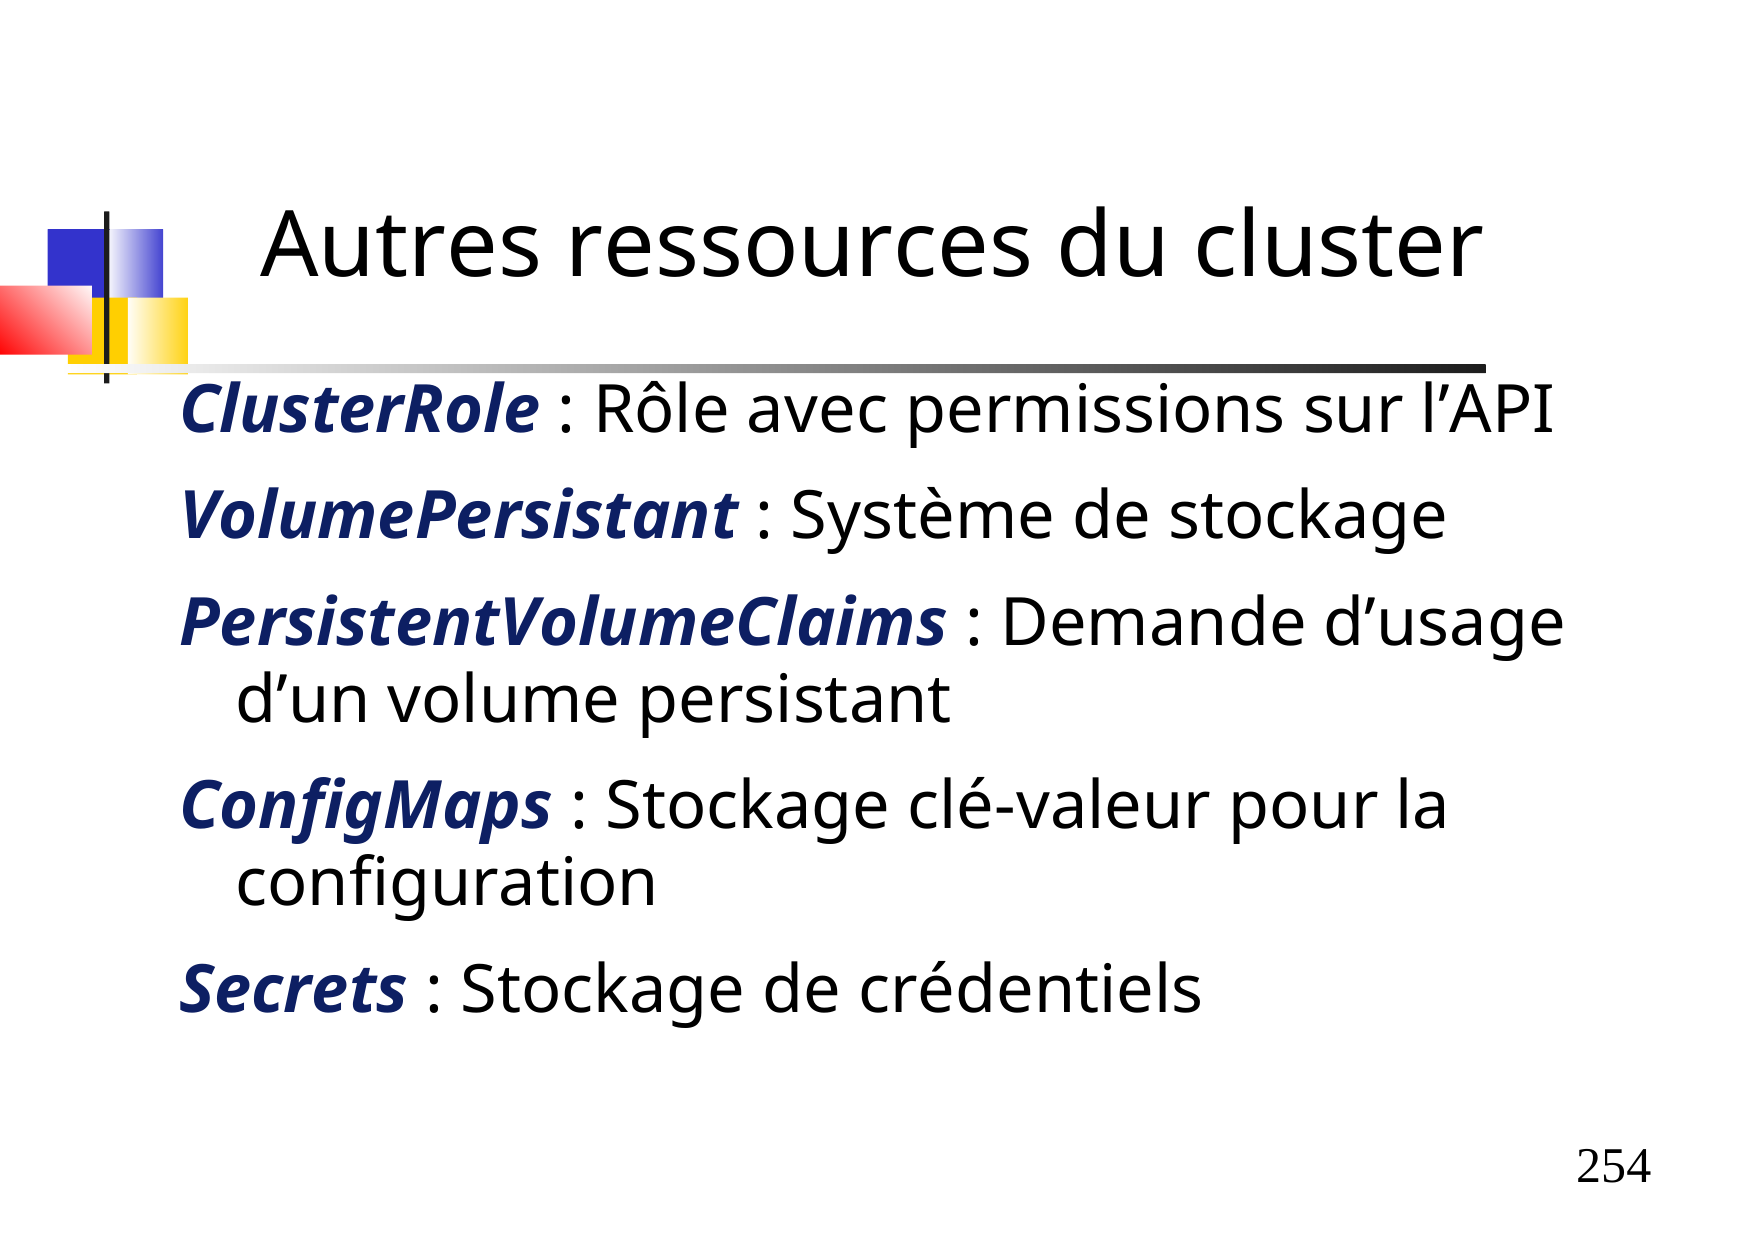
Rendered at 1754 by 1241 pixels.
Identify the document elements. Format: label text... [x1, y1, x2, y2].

title Autres ressources du cluster [179, 139, 1567, 351]
list ClusterRole : Rôle avec permissions sur l’API VolumePersistant : Système de stockage PersistentVolumeClaims : Demande d’usage d’un volume persistant ConfigMaps : Stockage clé-valeur pour la configuration Secrets : Stockage de crédentiels [179, 371, 1567, 1091]
